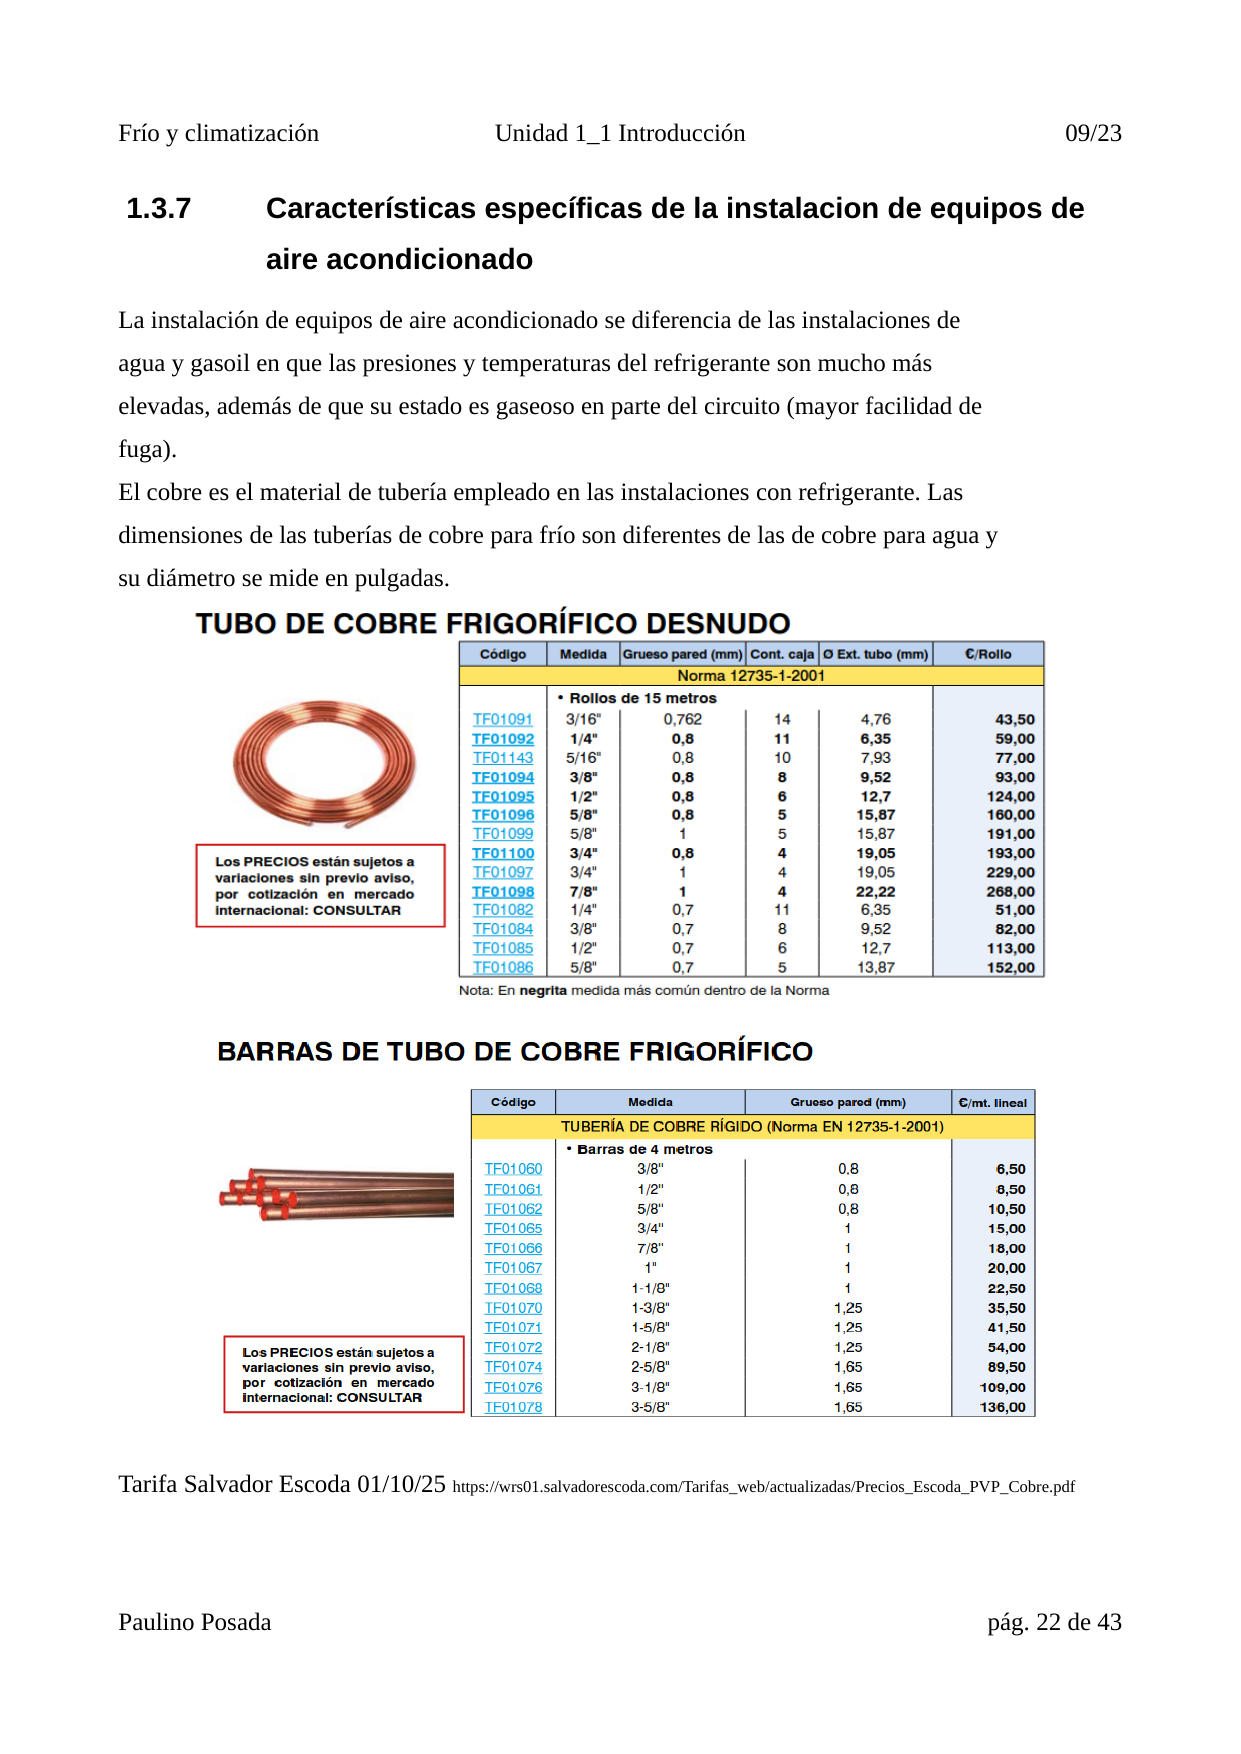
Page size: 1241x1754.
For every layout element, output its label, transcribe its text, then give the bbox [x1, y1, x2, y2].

subtitle Características específicas de la instalacion de equipos de aire acondicionado [118, 191, 1122, 275]
text Tarifa Salvador Escoda 01/10/25 https://wrs01.salvadorescoda.com/Tarifas_web/actualizadas/Precios_Escoda_PVP_Cobre.pdf [118, 1469, 1122, 1498]
text La instalación de equipos de aire acondicionado se diferencia de las instalaciones de [118, 305, 1122, 333]
text agua y gasoil en que las presiones y temperaturas del refrigerante son mucho más [118, 348, 1122, 377]
text El cobre es el material de tubería empleado en las instalaciones con refrigerante. Las [118, 477, 1122, 506]
picture [212, 1032, 1046, 1417]
text su diámetro se mide en pulgadas. [118, 563, 1122, 592]
text elevadas, además de que su estado es gaseoso en parte del circuito (mayor facilidad de [118, 391, 1122, 420]
picture [189, 606, 1052, 1003]
text fuga). [118, 434, 1122, 463]
text dimensiones de las tuberías de cobre para frío son diferentes de las de cobre para agua y [118, 520, 1122, 549]
